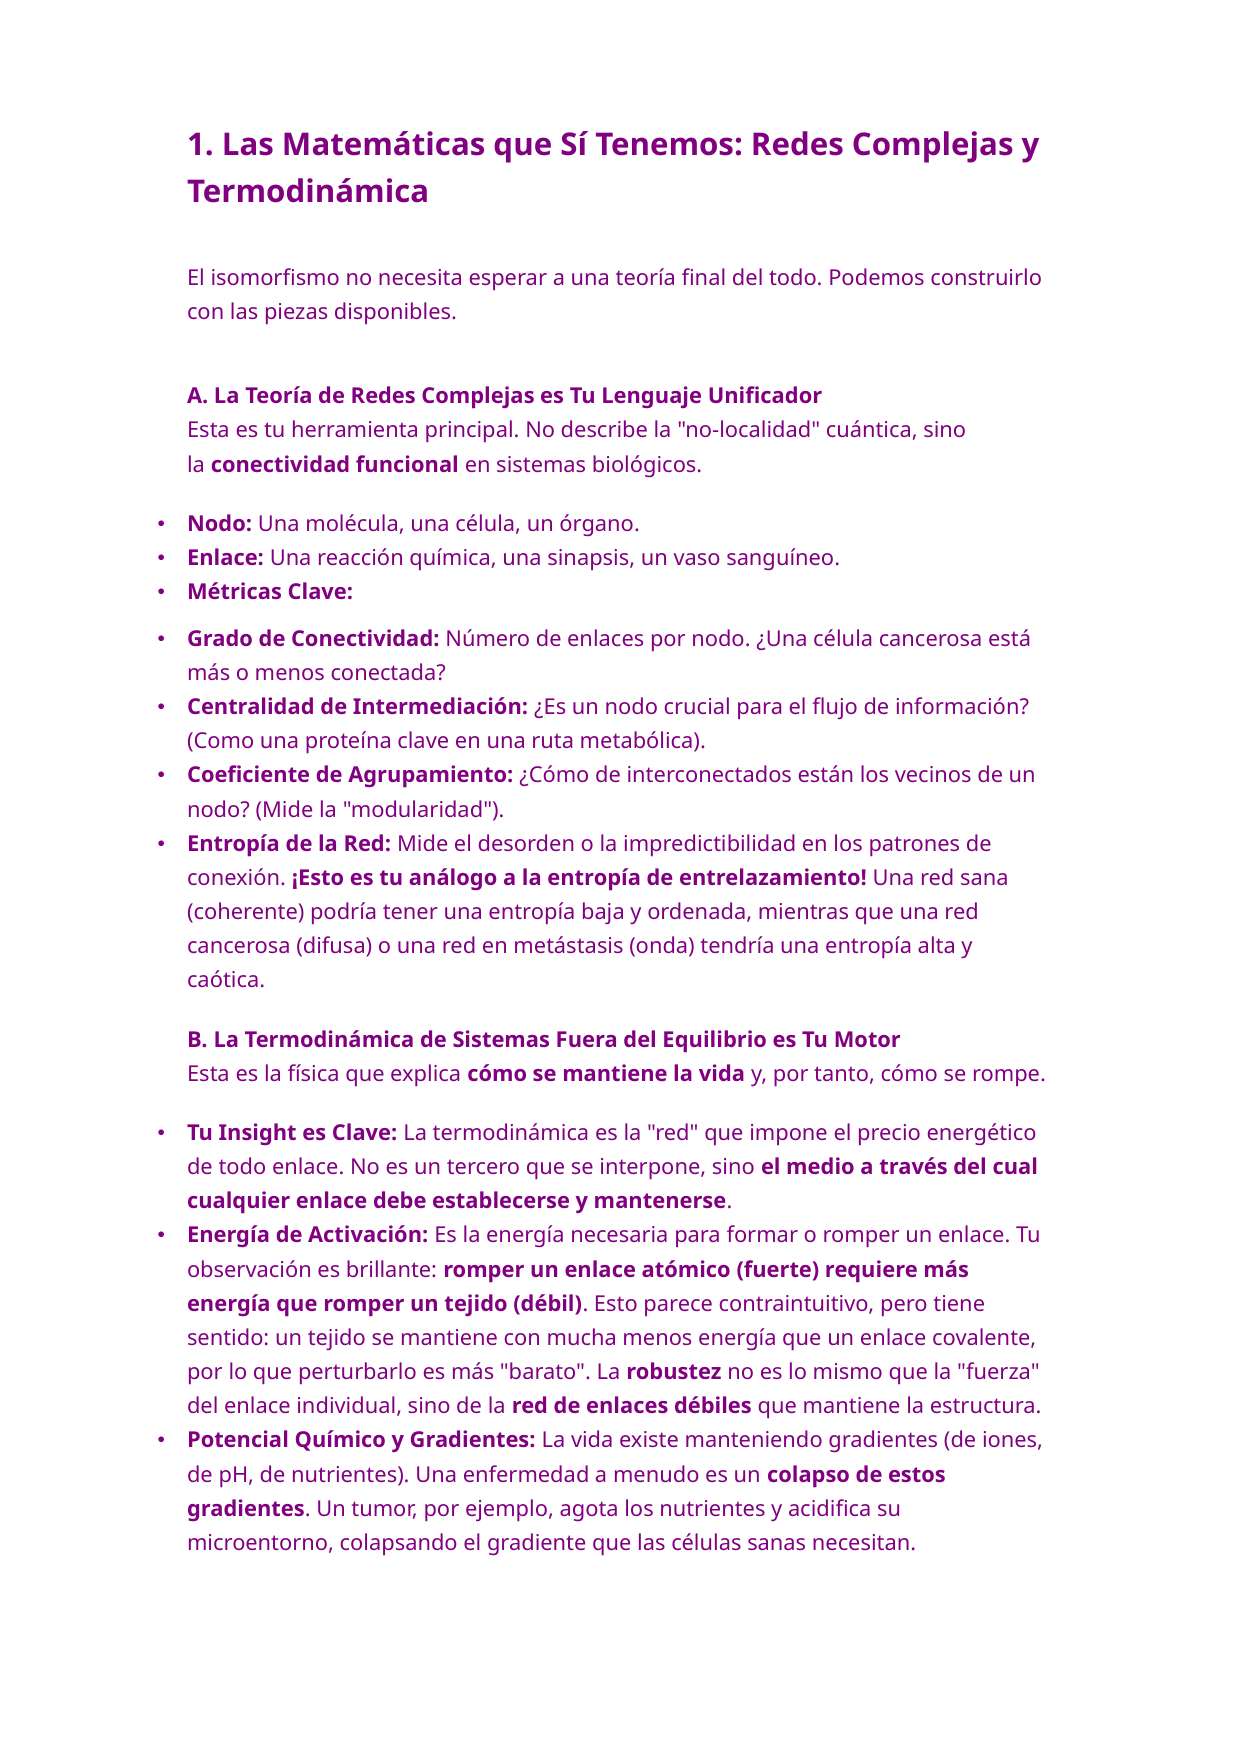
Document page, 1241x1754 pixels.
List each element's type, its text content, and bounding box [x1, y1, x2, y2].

list Centralidad de Intermediación: ¿Es un nodo crucial para el flujo de información? (Como una proteína clave en una ruta metabólica). [187, 691, 1053, 755]
subtitle 1. Las Matemáticas que Sí Tenemos: Redes Complejas y Termodinámica [187, 118, 1053, 212]
list Grado de Conectividad: Número de enlaces por nodo. ¿Una célula cancerosa está más o menos conectada? [187, 623, 1053, 687]
list Tu Insight es Clave: La termodinámica es la "red" que impone el precio energético de todo enlace. No es un tercero que se interpone, sino el medio a través del cual cualquier enlace debe establecerse y mantenerse. [187, 1117, 1053, 1215]
list Coeficiente de Agrupamiento: ¿Cómo de interconectados están los vecinos de un nodo? (Mide la "modularidad"). [187, 759, 1053, 823]
list Nodo: Una molécula, una célula, un órgano. [187, 508, 1053, 537]
list Enlace: Una reacción química, una sinapsis, un vaso sanguíneo. [187, 542, 1053, 572]
text A. La Teoría de Redes Complejas es Tu Lenguaje Unificador Esta es tu herramienta principal. No describe la "no-localidad" cuántica, sino la conectividad funcional en sistemas biológicos. [187, 380, 1053, 478]
list Potencial Químico y Gradientes: La vida existe manteniendo gradientes (de iones, de pH, de nutrientes). Una enfermedad a menudo es un colapso de estos gradientes. Un tumor, por ejemplo, agota los nutrientes y acidifica su microentorno, colapsando el gradiente que las células sanas necesitan. [187, 1424, 1053, 1557]
text B. La Termodinámica de Sistemas Fuera del Equilibrio es Tu Motor Esta es la física que explica cómo se mantiene la vida y, por tanto, cómo se rompe. [187, 1023, 1053, 1087]
list Entropía de la Red: Mide el desorden o la impredictibilidad en los patrones de conexión. ¡Esto es tu análogo a la entropía de entrelazamiento! Una red sana (coherente) podría tener una entropía baja y ordenada, mientras que una red cancerosa (difusa) o una red en metástasis (onda) tendría una entropía alta y caótica. [187, 828, 1053, 994]
list Energía de Activación: Es la energía necesaria para formar o romper un enlace. Tu observación es brillante: romper un enlace atómico (fuerte) requiere más energía que romper un tejido (débil). Esto parece contraintuitivo, pero tiene sentido: un tejido se mantiene con mucha menos energía que un enlace covalente, por lo que perturbarlo es más "barato". La robustez no es lo mismo que la "fuerza" del enlace individual, sino de la red de enlaces débiles que mantiene la estructura. [187, 1219, 1053, 1420]
text El isomorfismo no necesita esperar a una teoría final del todo. Podemos construirlo con las piezas disponibles. [187, 262, 1053, 326]
list Métricas Clave: [187, 576, 1053, 606]
